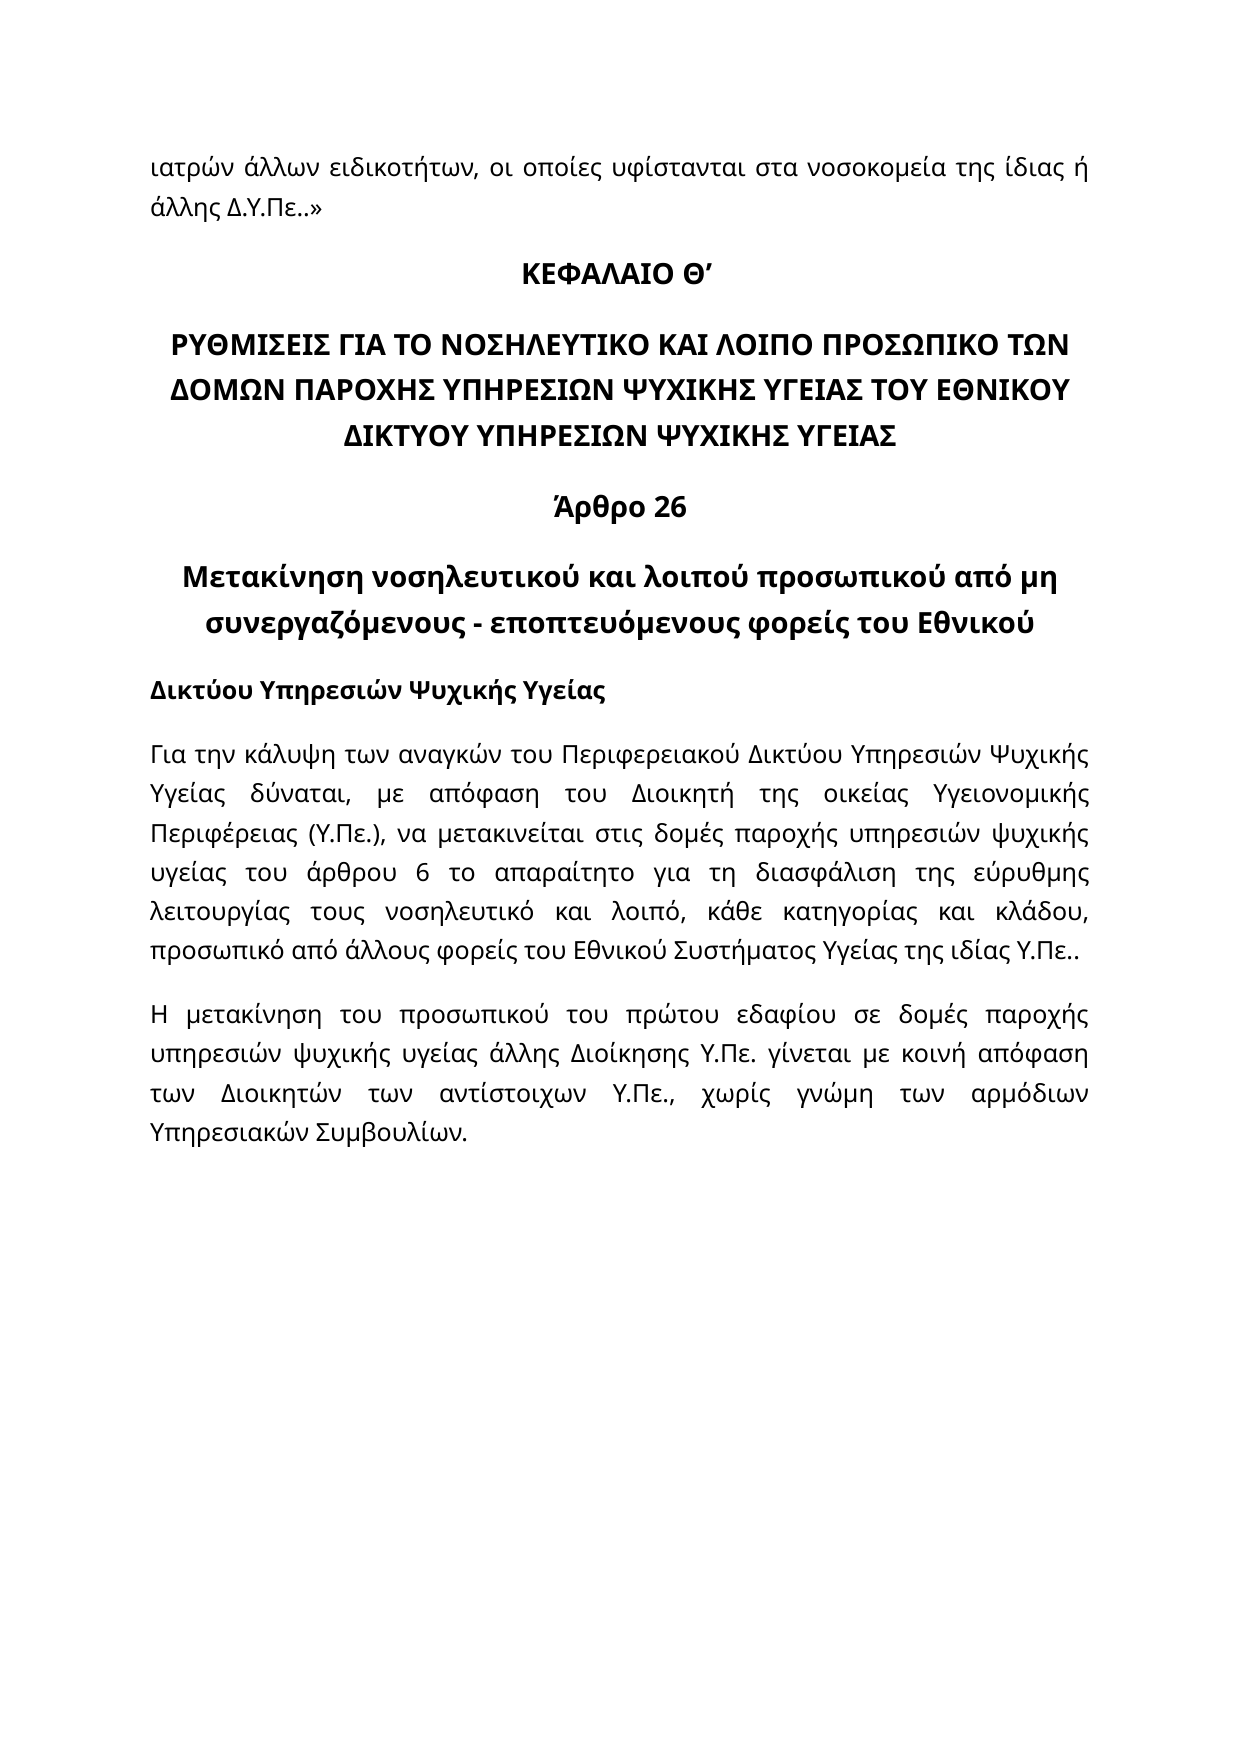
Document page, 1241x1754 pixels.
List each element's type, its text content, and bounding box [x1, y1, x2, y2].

subtitle ΡΥΘΜΙΣΕΙΣ ΓΙΑ ΤΟ ΝΟΣΗΛΕΥΤΙΚΟ ΚΑΙ ΛΟΙΠΟ ΠΡΟΣΩΠΙΚΟ ΤΩΝ ΔΟΜΩΝ ΠΑΡΟΧΗΣ ΥΠΗΡΕΣΙΩΝ ΨΥΧΙΚΗΣ ΥΓΕΙΑΣ ΤΟΥ ΕΘΝΙΚΟΥ ΔΙΚΤΥΟΥ ΥΠΗΡΕΣΙΩΝ ΨΥΧΙΚΗΣ ΥΓΕΙΑΣ [150, 324, 1090, 455]
text Δικτύου Υπηρεσιών Ψυχικής Υγείας [150, 673, 1090, 707]
text Για την κάλυψη των αναγκών του Περιφερειακού Δικτύου Υπηρεσιών Ψυχικής Υγείας δύναται, με απόφαση του Διοικητή της οικείας Υγειονομικής Περιφέρειας (Υ.Πε.), να μετακινείται στις δομές παροχής υπηρεσιών ψυχικής υγείας του άρθρου 6 το απαραίτητο για τη διασφάλιση της εύρυθμης λειτουργίας τους νοσηλευτικό και λοιπό, κάθε κατηγορίας και κλάδου, προσωπικό από άλλους φορείς του Εθνικού Συστήματος Υγείας της ιδίας Υ.Πε.. [150, 737, 1090, 967]
text Η μετακίνηση του προσωπικού του πρώτου εδαφίου σε δομές παροχής υπηρεσιών ψυχικής υγείας άλλης Διοίκησης Υ.Πε. γίνεται με κοινή απόφαση των Διοικητών των αντίστοιχων Υ.Πε., χωρίς γνώμη των αρμόδιων Υπηρεσιακών Συμβουλίων. [150, 997, 1090, 1148]
text ιατρών άλλων ειδικοτήτων, οι οποίες υφίστανται στα νοσοκομεία της ίδιας ή άλλης Δ.Υ.Πε..» [150, 150, 1090, 223]
subtitle ΚΕΦΑΛΑΙΟ Θ’ [150, 253, 1090, 293]
subtitle Άρθρο 26 [150, 486, 1090, 526]
subtitle Μετακίνηση νοσηλευτικού και λοιπού προσωπικού από μη συνεργαζόμενους - εποπτευόμενους φορείς του Εθνικού [150, 556, 1090, 642]
